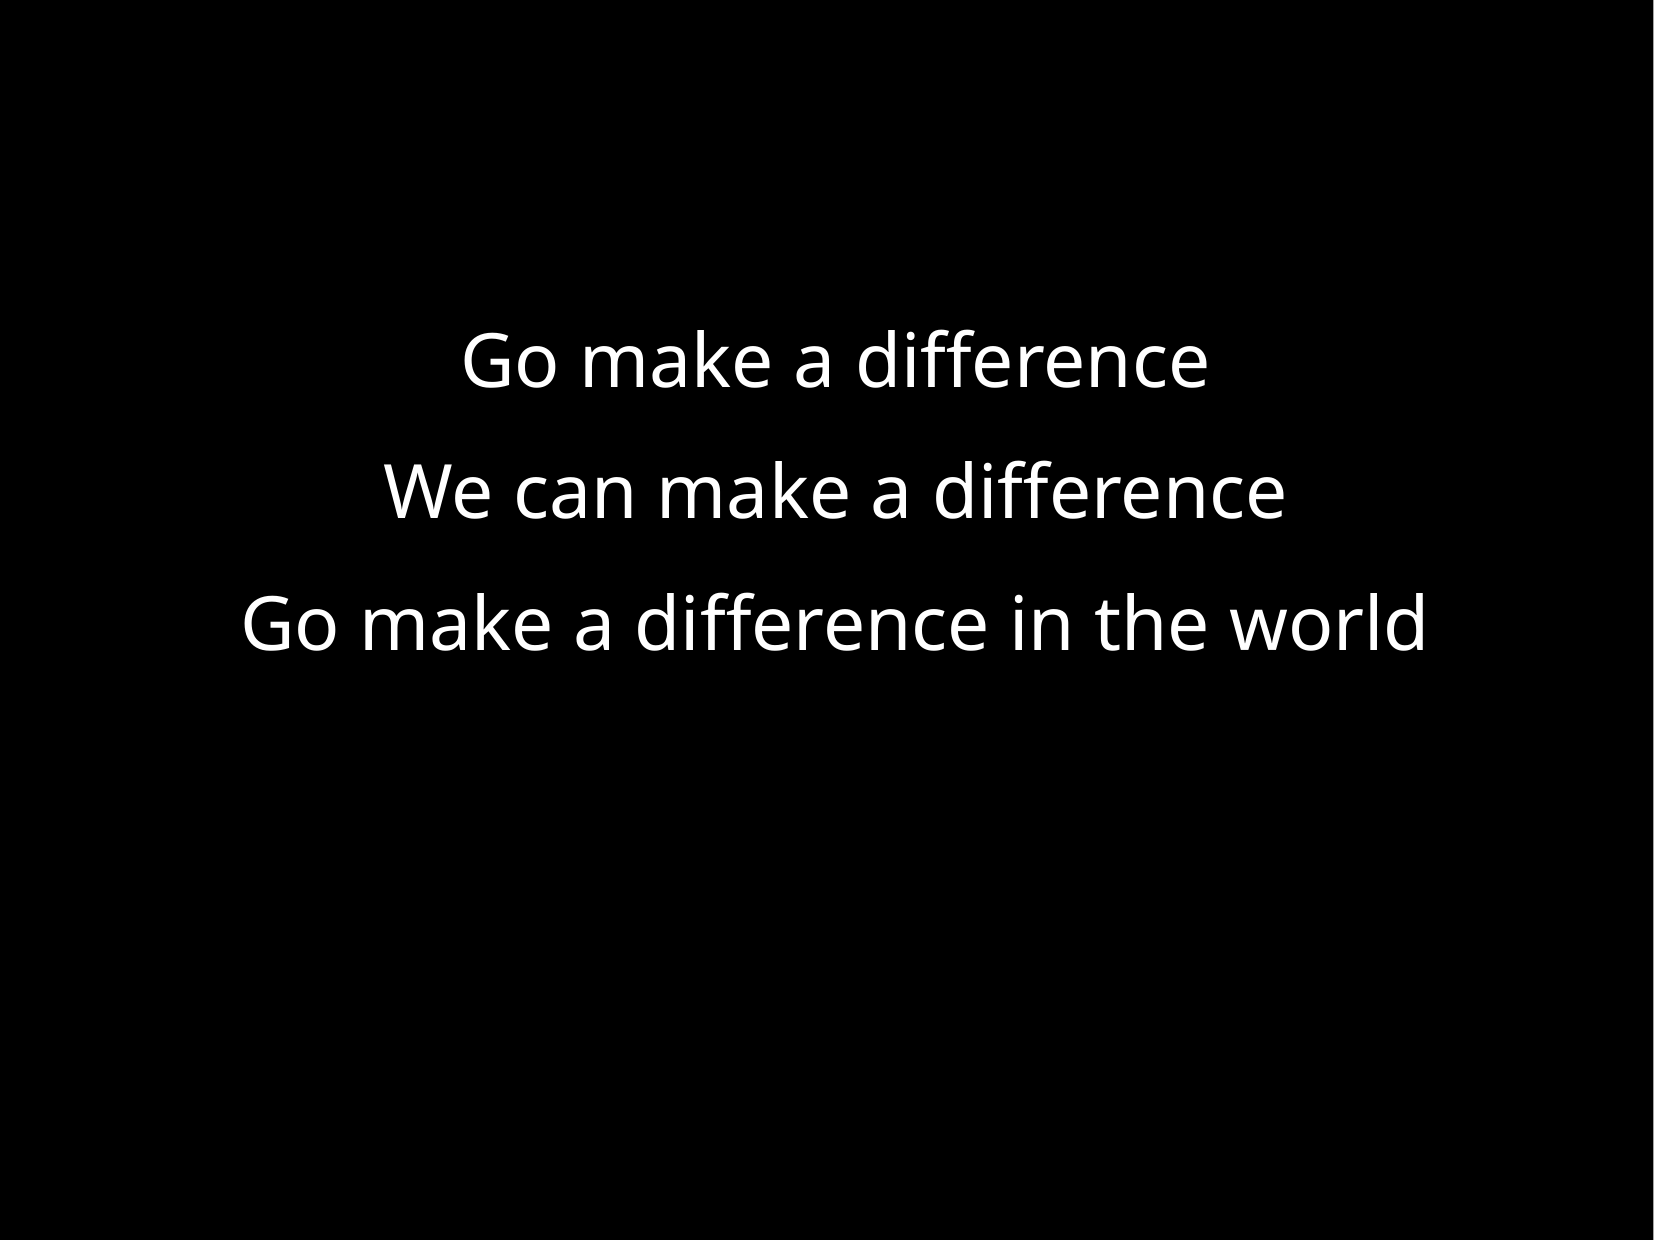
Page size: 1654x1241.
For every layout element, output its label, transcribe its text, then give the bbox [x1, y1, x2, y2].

list Go make a difference We can make a difference Go make a difference in the world [0, 307, 1654, 1027]
